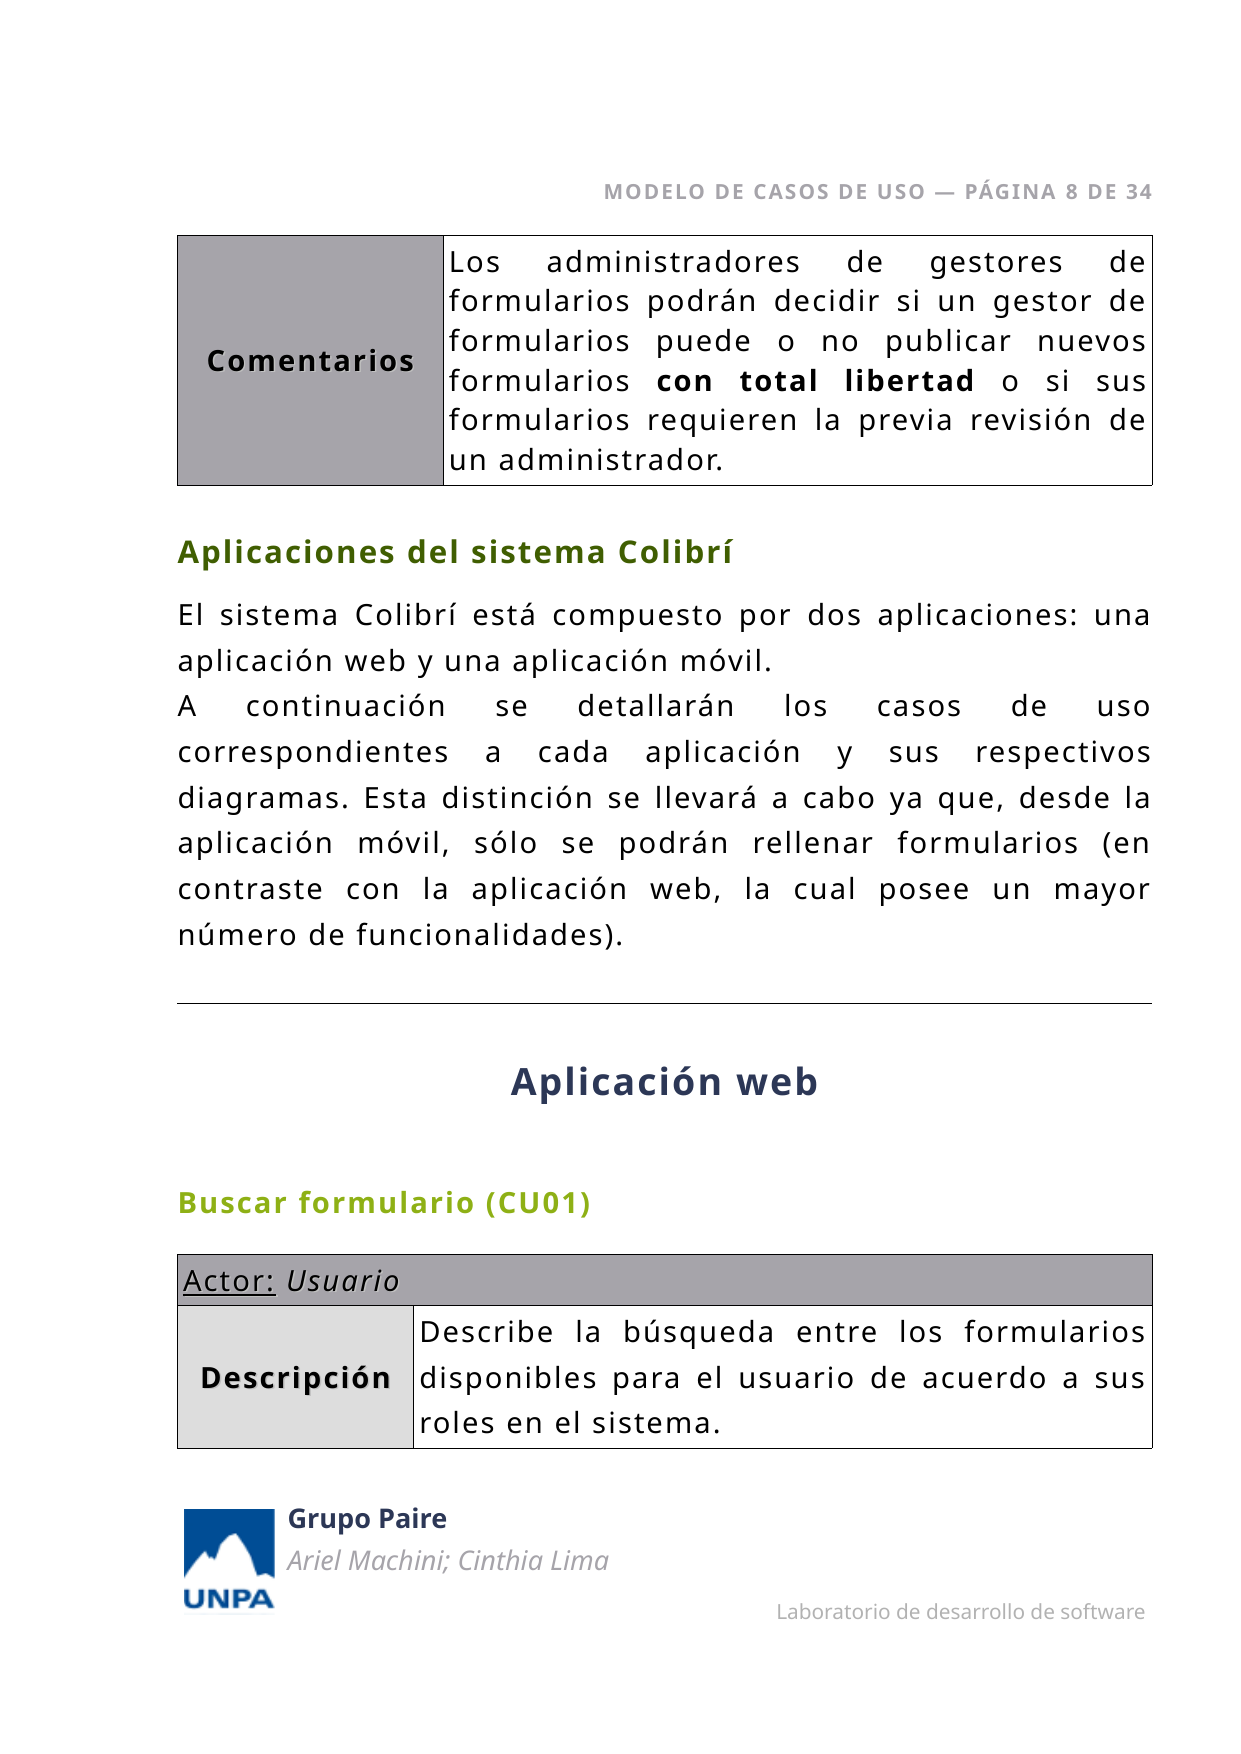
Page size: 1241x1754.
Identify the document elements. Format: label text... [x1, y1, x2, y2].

text Aplicaciones del sistema Colibrí [177, 531, 1152, 573]
picture [184, 1509, 275, 1615]
text El sistema Colibrí está compuesto por dos aplicaciones: una aplicación web y una aplicación móvil. [177, 594, 1152, 680]
table_cell Los administradores de gestores de formularios podrán decidir si un gestor de formularios puede o no publicar nuevos formularios con total libertad o si sus formularios requieren la previa revisión de un administrador. [444, 236, 1152, 485]
table_header Actor: Usuario [178, 1255, 1152, 1305]
text A continuación se detallarán los casos de uso correspondientes a cada aplicación y sus respectivos diagramas. Esta distinción se llevará a cabo ya que, desde la aplicación móvil, sólo se podrán rellenar formularios (en contraste con la aplicación web, la cual posee un mayor número de funcionalidades). [177, 686, 1152, 953]
table_cell Descripción [178, 1306, 413, 1448]
text Aplicación web [177, 1055, 1152, 1106]
table_cell Describe la búsqueda entre los formularios disponibles para el usuario de acuerdo a sus roles en el sistema. [414, 1306, 1152, 1448]
subtitle Buscar formulario (CU01) [177, 1182, 1152, 1222]
table_cell Comentarios [178, 236, 443, 485]
